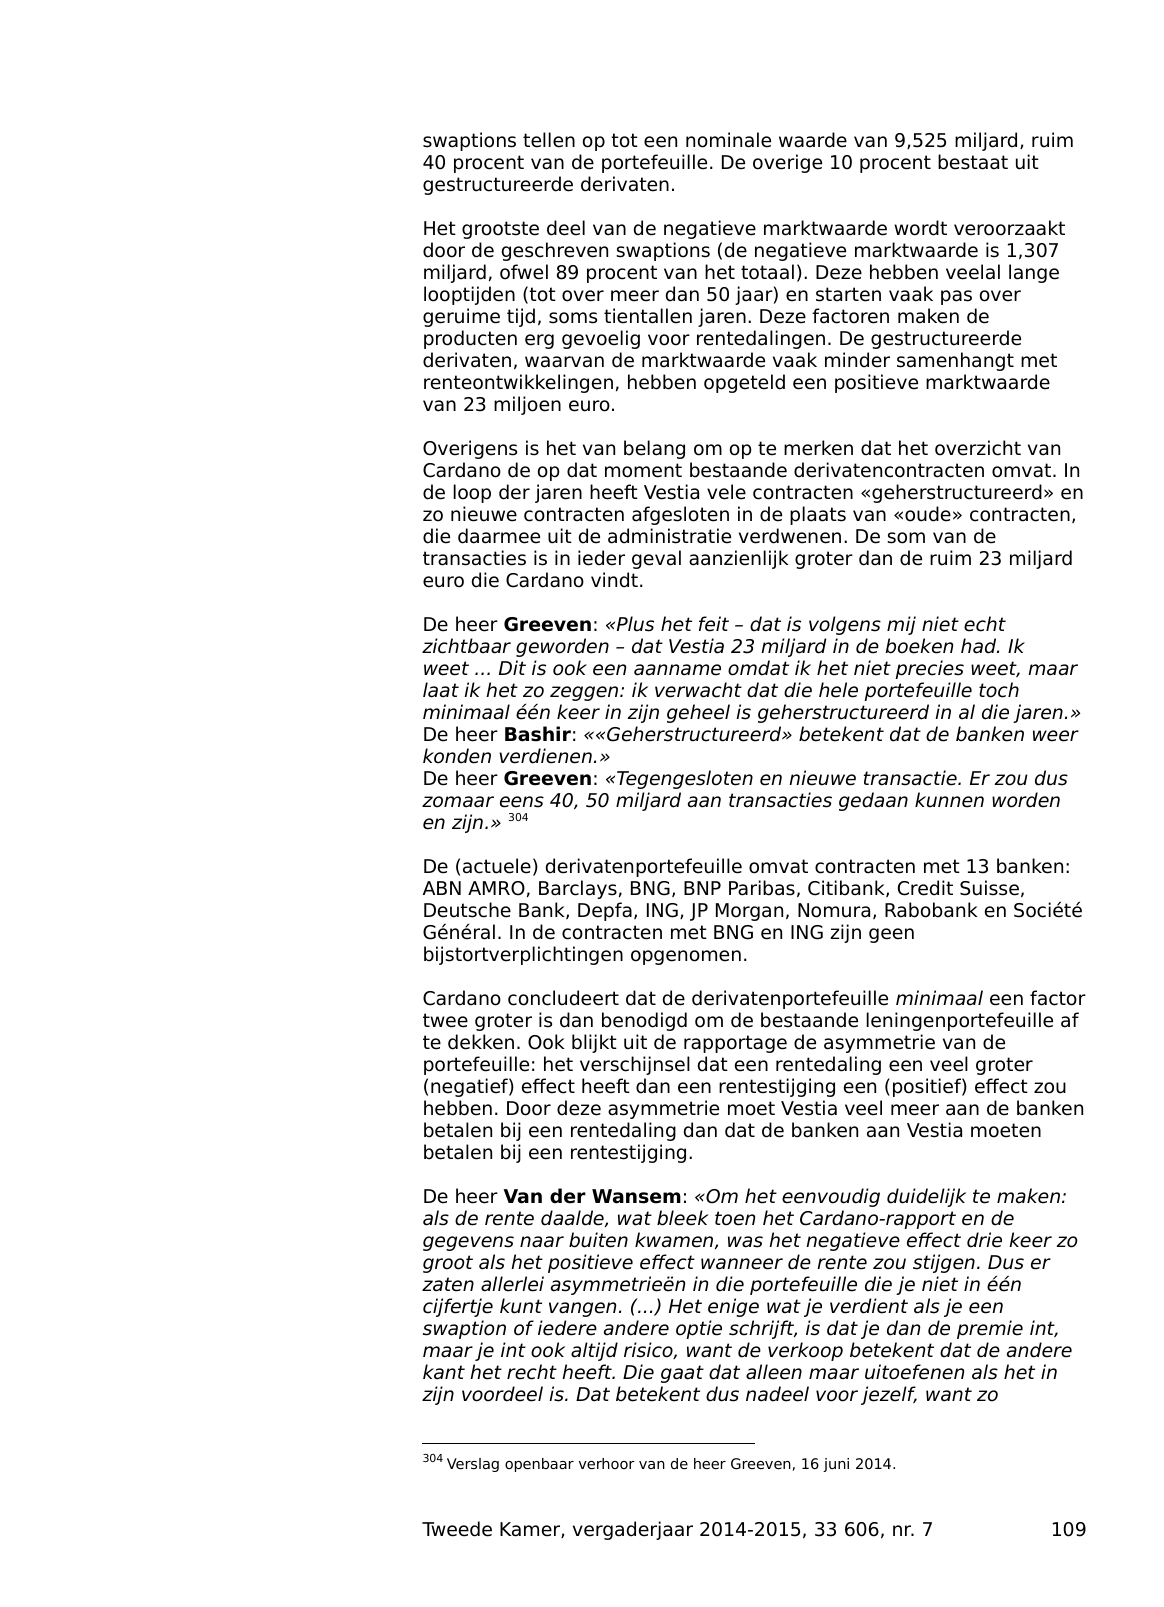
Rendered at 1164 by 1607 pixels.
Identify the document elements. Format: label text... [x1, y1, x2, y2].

text De (actuele) derivatenportefeuille omvat contracten met 13 banken: ABN AMRO, Barclays, BNG, BNP Paribas, Citibank, Credit Suisse, Deutsche Bank, Depfa, ING, JP Morgan, Nomura, Rabobank en Société Général. In de contracten met BNG en ING zijn geen bijstortverplichtingen opgenomen. [422, 856, 1087, 966]
text De heer Greeven: «Tegengesloten en nieuwe transactie. Er zou dus zomaar eens 40, 50 miljard aan transacties gedaan kunnen worden en zijn.» [422, 768, 1087, 834]
text De heer Greeven: «Plus het feit – dat is volgens mij niet echt zichtbaar geworden – dat Vestia 23 miljard in de boeken had. Ik weet ... Dit is ook een aanname omdat ik het niet precies weet, maar laat ik het zo zeggen: ik verwacht dat die hele portefeuille toch minimaal één keer in zijn geheel is geherstructureerd in al die jaren.» [422, 614, 1087, 724]
text Overigens is het van belang om op te merken dat het overzicht van Cardano de op dat moment bestaande derivatencontracten omvat. In de loop der jaren heeft Vestia vele contracten «geherstructureerd» en zo nieuwe contracten afgesloten in de plaats van «oude» contracten, die daarmee uit de administratie verdwenen. De som van de transacties is in ieder geval aanzienlijk groter dan de ruim 23 miljard euro die Cardano vindt. [422, 438, 1087, 592]
text De heer Van der Wansem: «Om het eenvoudig duidelijk te maken: als de rente daalde, wat bleek toen het Cardano-rapport en de gegevens naar buiten kwamen, was het negatieve effect drie keer zo groot als het positieve effect wanneer de rente zou stijgen. Dus er zaten allerlei asymmetrieën in die portefeuille die je niet in één cijfertje kunt vangen. (...) Het enige wat je verdient als je een swaption of iedere andere optie schrijft, is dat je dan de premie int, maar je int ook altijd risico, want de verkoop betekent dat de andere kant het recht heeft. Die gaat dat alleen maar uitoefenen als het in zijn voordeel is. Dat betekent dus nadeel voor jezelf, want zo [422, 1186, 1087, 1406]
text Cardano concludeert dat de derivatenportefeuille minimaal een factor twee groter is dan benodigd om de bestaande leningenportefeuille af te dekken. Ook blijkt uit de rapportage de asymmetrie van de portefeuille: het verschijnsel dat een rentedaling een veel groter (negatief) effect heeft dan een rentestijging een (positief) effect zou hebben. Door deze asymmetrie moet Vestia veel meer aan de banken betalen bij een rentedaling dan dat de banken aan Vestia moeten betalen bij een rentestijging. [422, 988, 1087, 1164]
text Het grootste deel van de negatieve marktwaarde wordt veroorzaakt door de geschreven swaptions (de negatieve marktwaarde is 1,307 miljard, ofwel 89 procent van het totaal). Deze hebben veelal lange looptijden (tot over meer dan 50 jaar) en starten vaak pas over geruime tijd, soms tientallen jaren. Deze factoren maken de producten erg gevoelig voor rentedalingen. De gestructureerde derivaten, waarvan de marktwaarde vaak minder samenhangt met renteontwikkelingen, hebben opgeteld een positieve marktwaarde van 23 miljoen euro. [422, 218, 1087, 416]
text Verslag openbaar verhoor van de heer Greeven, 16 juni 2014. [422, 1452, 1087, 1474]
text De heer Bashir: ««Geherstructureerd» betekent dat de banken weer konden verdienen.» [422, 724, 1087, 768]
text swaptions tellen op tot een nominale waarde van 9,525 miljard, ruim 40 procent van de portefeuille. De overige 10 procent bestaat uit gestructureerde derivaten. [422, 130, 1087, 196]
